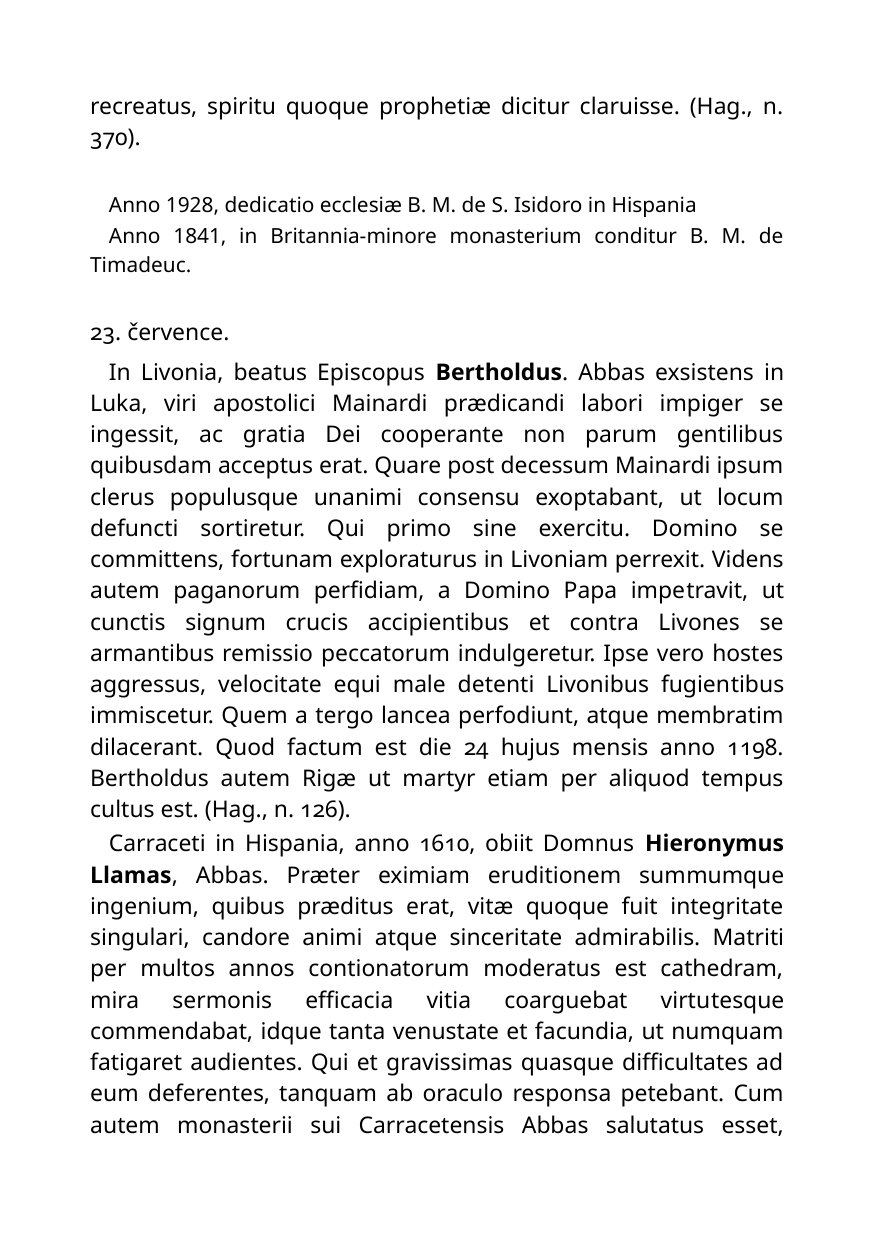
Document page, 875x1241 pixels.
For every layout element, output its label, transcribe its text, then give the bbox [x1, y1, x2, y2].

text recreatus, spiritu quoque prophetiæ dicitur claruisse. (Hag., n. 370). [90, 90, 784, 152]
text Anno 1841, in Britannia-minore monasterium conditur B. M. de Timadeuc. [90, 221, 784, 278]
text 23. července. [90, 315, 784, 347]
text Carraceti in Hispania, anno 1610, obiit Domnus Hieronymus Llamas, Abbas. Præter eximiam eruditionem sum­mumque ingenium, quibus præditus erat, vitæ quoque fuit integritate singulari, candore animi atque sinceritate admira­bilis. Matriti per multos annos contionatorum moderatus est cathedram, mira sermonis efficacia vitia coarguebat virtu­tesque commendabat, idque tanta venustate et facundia, ut numquam fatigaret audientes. Qui et gravissimas quasque difficultates ad eum deferentes, tanquam ab oraculo responsa petebant. Cum autem monasterii sui Carracetensis Abbas salutatus esset, [90, 827, 784, 1140]
text Anno 1928, dedicatio ecclesiæ B. M. de S. Isidoro in Hispania [90, 190, 784, 218]
text In Livonia, beatus Episcopus Bertholdus. Abbas exsistens in Luka, viri apostolici Mainardi prædicandi labori impiger se ingessit, ac gratia Dei cooperante non parum gentilibus quibusdam acceptus erat. Quare post decessum Mainardi ipsum clerus populusque unanimi consensu exoptabant, ut locum defuncti sortiretur. Qui primo sine exercitu. Domino se committens, fortunam exploraturus in Livoniam perrexit. Videns autem paganorum perfidiam, a Domino Papa impe­travit, ut cunctis signum crucis accipientibus et contra Livones se armantibus remissio peccatorum indulgeretur. Ipse vero hostes aggressus, velocitate equi male detenti Livonibus fugien­tibus immiscetur. Quem a tergo lancea perfodiunt, atque membratim dilacerant. Quod factum est die 24 hujus mensis anno 1198. Bertholdus autem Rigæ ut martyr etiam per aliquod tempus cultus est. (Hag., n. 126). [90, 356, 784, 824]
